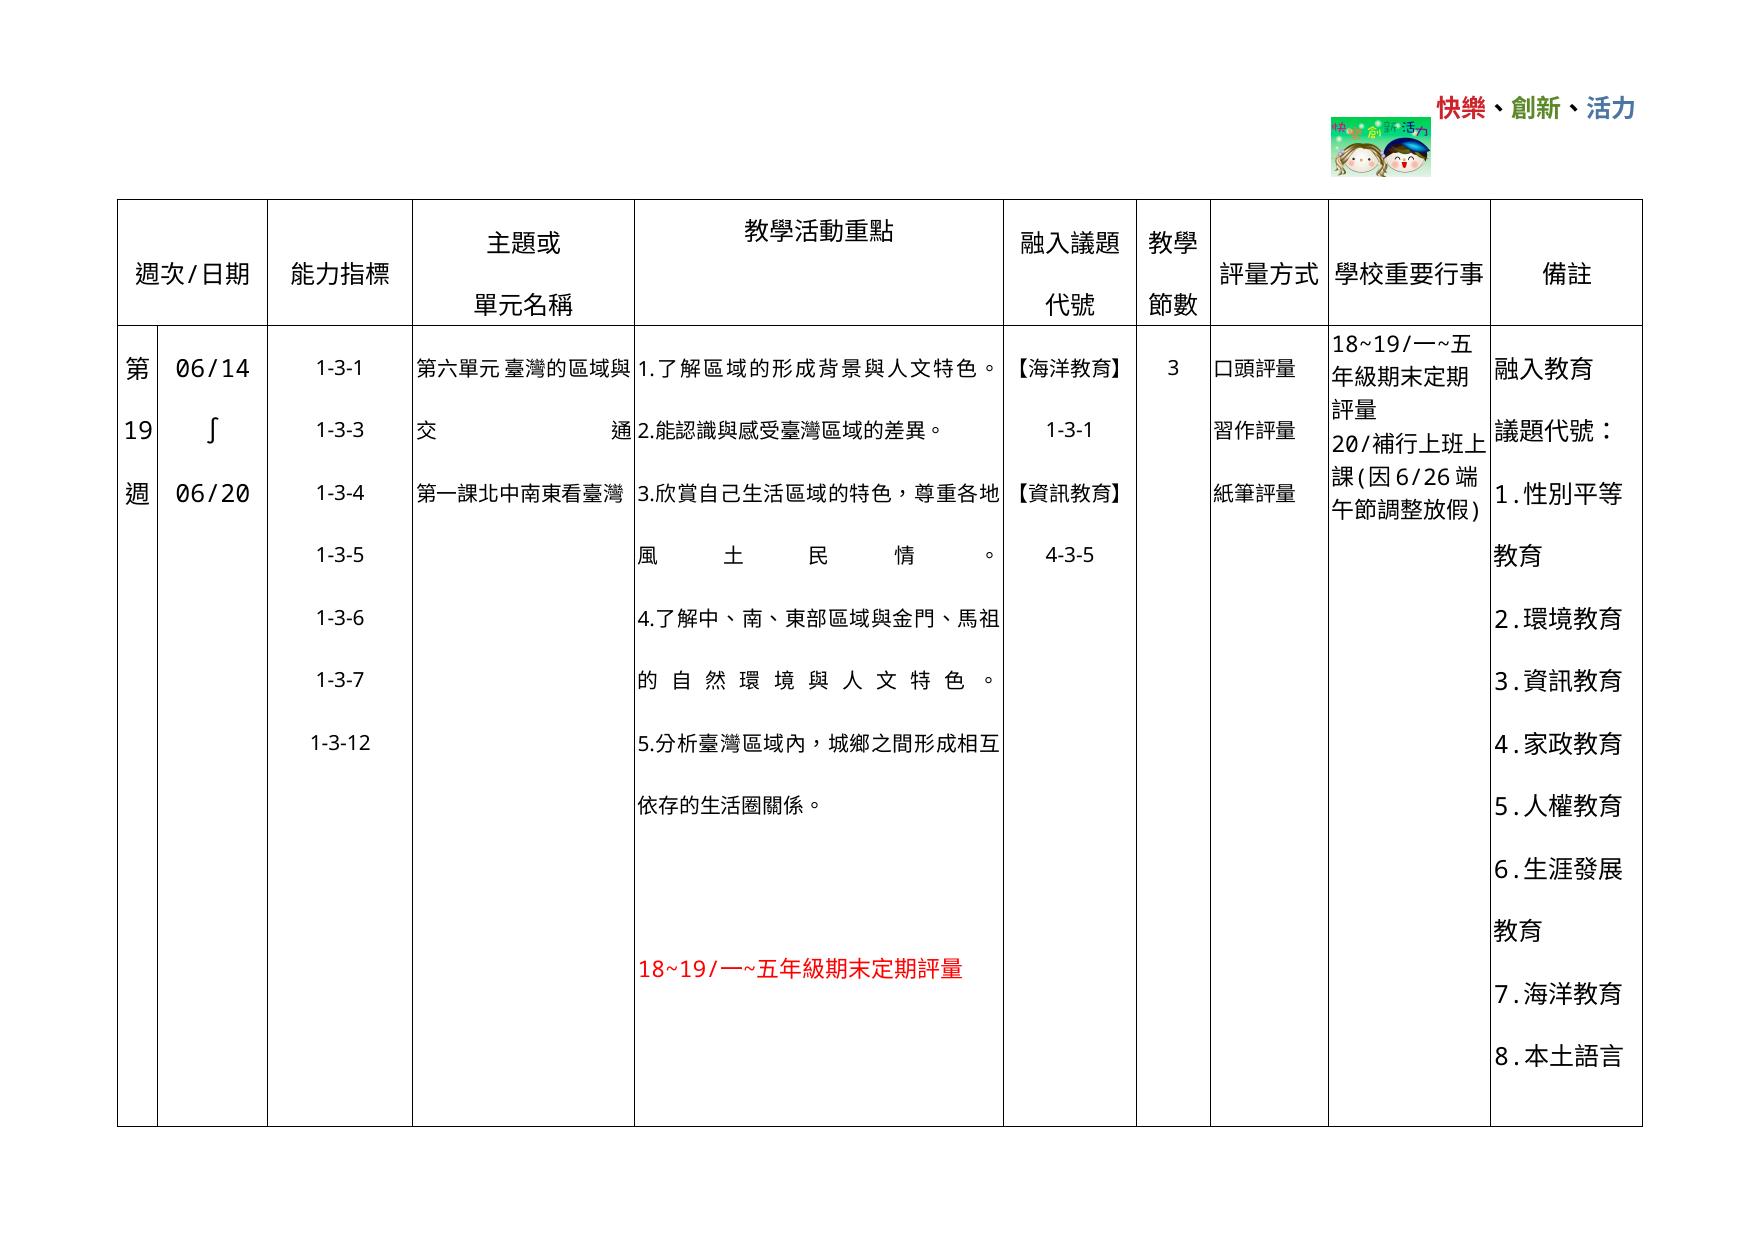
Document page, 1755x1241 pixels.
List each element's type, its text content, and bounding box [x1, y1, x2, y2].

table_header 能力指標 [268, 200, 412, 324]
table_cell 【海洋教育】 1-3-1 【資訊教育】 4-3-5 [1004, 326, 1136, 1126]
table_header 評量方式 [1211, 200, 1328, 324]
table_cell 第 19 週 [118, 326, 157, 1126]
table_header 主題或 單元名稱 [413, 200, 634, 324]
table_cell 3 [1137, 326, 1210, 1126]
table_header 學校重要行事 [1329, 200, 1490, 324]
table_header 備註 [1491, 200, 1642, 324]
table_cell 第六單元 臺灣的區域與交通 第一課北中南東看臺灣 [413, 326, 634, 1126]
table_header 教學活動重點 [635, 200, 1003, 324]
table_header 教學 節數 [1137, 200, 1210, 324]
table_cell 口頭評量 習作評量 紙筆評量 [1211, 326, 1328, 1126]
table_cell 融入教育 議題代號： 1.性別平等教育 2.環境教育 3.資訊教育 4.家政教育 5.人權教育 6.生涯發展教育 7.海洋教育 8.本土語言 [1491, 326, 1642, 1126]
table_cell 18~19/一~五年級期末定期評量 20/補行上班上課(因6/26端午節調整放假) [1329, 326, 1490, 1126]
table_cell 06/14 ∫ 06/20 [158, 326, 267, 1126]
table_cell 1.了解區域的形成背景與人文特色。 2.能認識與感受臺灣區域的差異。 3.欣賞自己生活區域的特色，尊重各地風土民情。 4.了解中、南、東部區域與金門、馬祖的自然環境與人文特色。 5.分析臺灣區域內，城鄉之間形成相互依存的生活圈關係。 18~19/一~五年級期末定期評量 [635, 326, 1003, 1126]
table_cell 1-3-1 1-3-3 1-3-4 1-3-5 1-3-6 1-3-7 1-3-12 [268, 326, 412, 1126]
table_header 融入議題 代號 [1004, 200, 1136, 324]
table_header 週次/日期 [118, 200, 267, 324]
